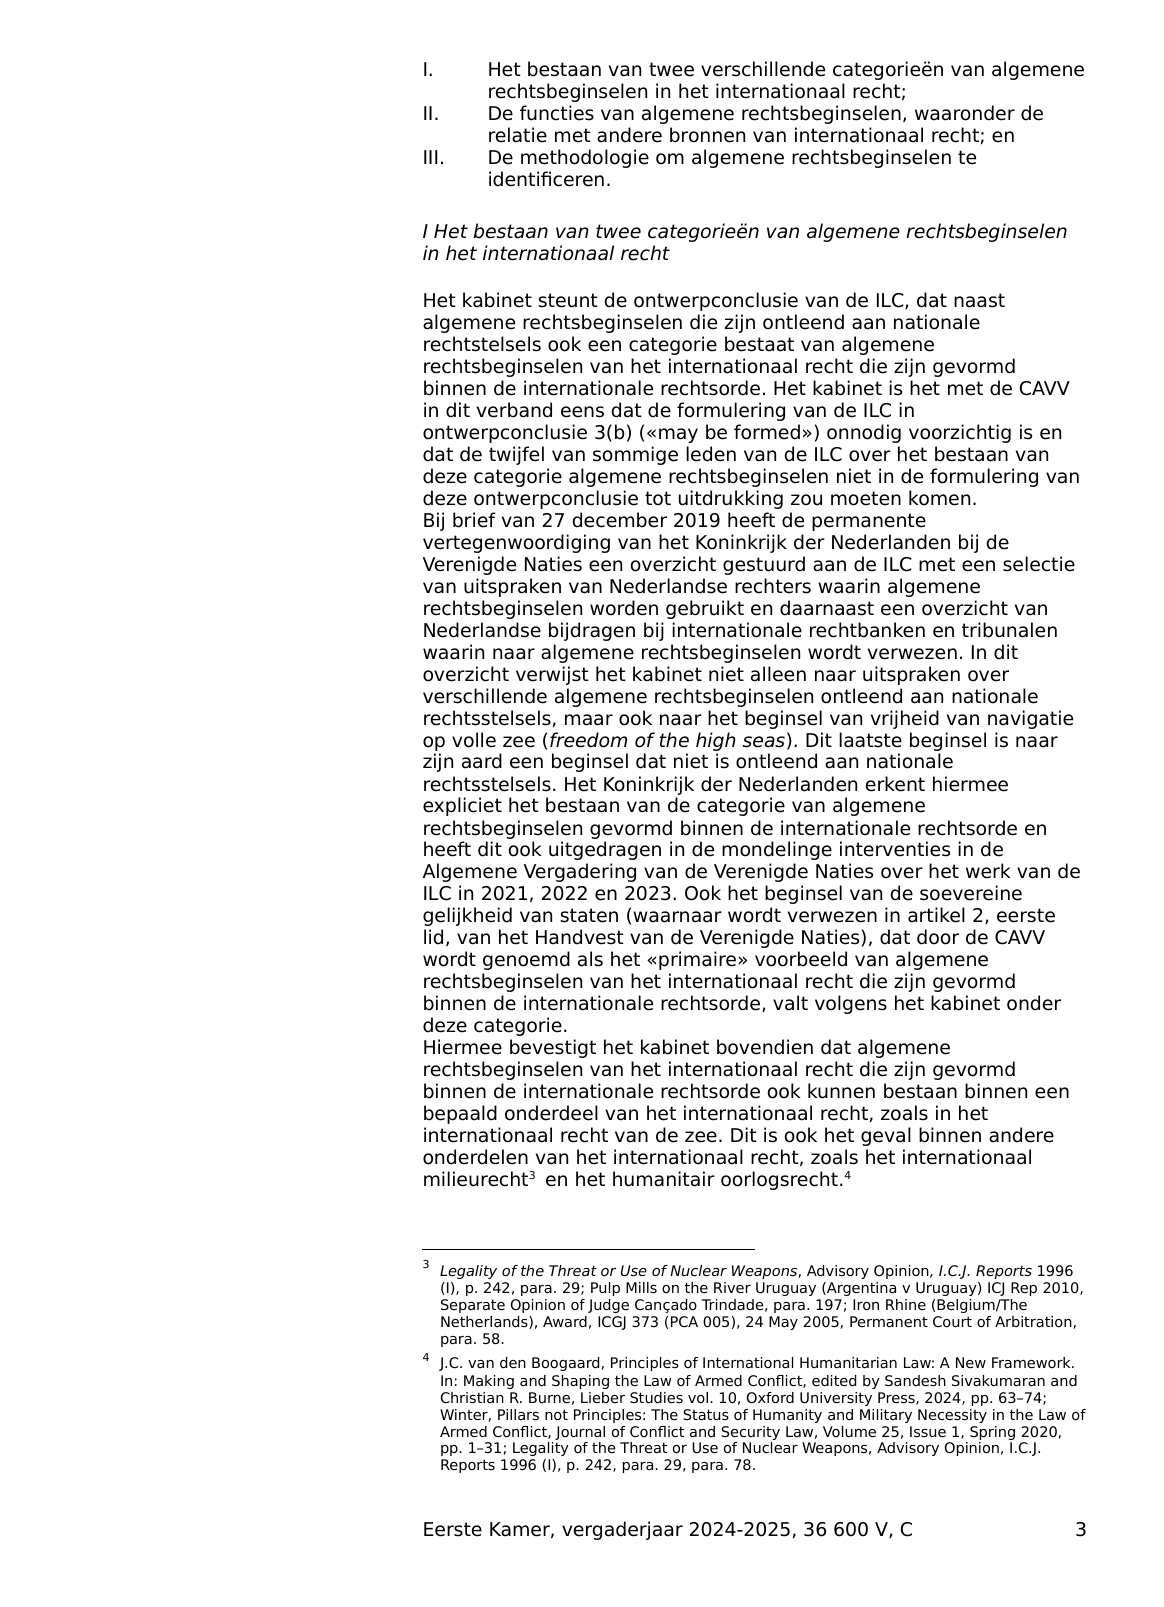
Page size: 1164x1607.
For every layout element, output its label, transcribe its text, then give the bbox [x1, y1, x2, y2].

text II. De functies van algemene rechtsbeginselen, waaronder de relatie met andere bronnen van internationaal recht; en [422, 103, 1087, 147]
text Het kabinet steunt de ontwerpconclusie van de ILC, dat naast algemene rechtsbeginselen die zijn ontleend aan nationale rechtstelsels ook een categorie bestaat van algemene rechtsbeginselen van het internationaal recht die zijn gevormd binnen de internationale rechtsorde. Het kabinet is het met de CAVV in dit verband eens dat de formulering van de ILC in ontwerpconclusie 3(b) («may be formed») onnodig voorzichtig is en dat de twijfel van sommige leden van de ILC over het bestaan van deze categorie algemene rechtsbeginselen niet in de formulering van deze ontwerpconclusie tot uitdrukking zou moeten komen. [422, 290, 1087, 510]
text Bij brief van 27 december 2019 heeft de permanente vertegenwoordiging van het Koninkrijk der Nederlanden bij de Verenigde Naties een overzicht gestuurd aan de ILC met een selectie van uitspraken van Nederlandse rechters waarin algemene rechtsbeginselen worden gebruikt en daarnaast een overzicht van Nederlandse bijdragen bij internationale rechtbanken en tribunalen waarin naar algemene rechtsbeginselen wordt verwezen. In dit overzicht verwijst het kabinet niet alleen naar uitspraken over verschillende algemene rechtsbeginselen ontleend aan nationale rechtsstelsels, maar ook naar het beginsel van vrijheid van navigatie op volle zee (freedom of the high seas). Dit laatste beginsel is naar zijn aard een beginsel dat niet is ontleend aan nationale rechtsstelsels. Het Koninkrijk der Nederlanden erkent hiermee expliciet het bestaan van de categorie van algemene rechtsbeginselen gevormd binnen de internationale rechtsorde en heeft dit ook uitgedragen in de mondelinge interventies in de Algemene Vergadering van de Verenigde Naties over het werk van de ILC in 2021, 2022 en 2023. Ook het beginsel van de soevereine gelijkheid van staten (waarnaar wordt verwezen in artikel 2, eerste lid, van het Handvest van de Verenigde Naties), dat door de CAVV wordt genoemd als het «primaire» voorbeeld van algemene rechtsbeginselen van het internationaal recht die zijn gevormd binnen de internationale rechtsorde, valt volgens het kabinet onder deze categorie. [422, 510, 1087, 1037]
text J.C. van den Boogaard, Principles of International Humanitarian Law: A New Framework. In: Making and Shaping the Law of Armed Conflict, edited by Sandesh Sivakumaran and Christian R. Burne, Lieber Studies vol. 10, Oxford University Press, 2024, pp. 63–74; Winter, Pillars not Principles: The Status of Humanity and Military Necessity in the Law of Armed Conflict, Journal of Conflict and Security Law, Volume 25, Issue 1, Spring 2020, pp. 1–31; Legality of the Threat or Use of Nuclear Weapons, Advisory Opinion, I.C.J. Reports 1996 (I), p. 242, para. 29, para. 78. [422, 1351, 1087, 1474]
text Hiermee bevestigt het kabinet bovendien dat algemene rechtsbeginselen van het internationaal recht die zijn gevormd binnen de internationale rechtsorde ook kunnen bestaan binnen een bepaald onderdeel van het internationaal recht, zoals in het internationaal recht van de zee. Dit is ook het geval binnen andere onderdelen van het internationaal recht, zoals het internationaal milieurecht en het humanitair oorlogsrecht. [422, 1037, 1087, 1191]
subtitle I Het bestaan van twee categorieën van algemene rechtsbeginselen in het internationaal recht [422, 221, 1087, 265]
text Legality of the Threat or Use of Nuclear Weapons, Advisory Opinion, I.C.J. Reports 1996 (I), p. 242, para. 29; Pulp Mills on the River Uruguay (Argentina v Uruguay) ICJ Rep 2010, Separate Opinion of Judge Cançado Trindade, para. 197; Iron Rhine (Belgium/The Netherlands), Award, ICGJ 373 (PCA 005), 24 May 2005, Permanent Court of Arbitration, para. 58. [422, 1258, 1087, 1348]
text I. Het bestaan van twee verschillende categorieën van algemene rechtsbeginselen in het internationaal recht; [422, 59, 1087, 103]
text III. De methodologie om algemene rechtsbeginselen te identificeren. [422, 147, 1087, 191]
